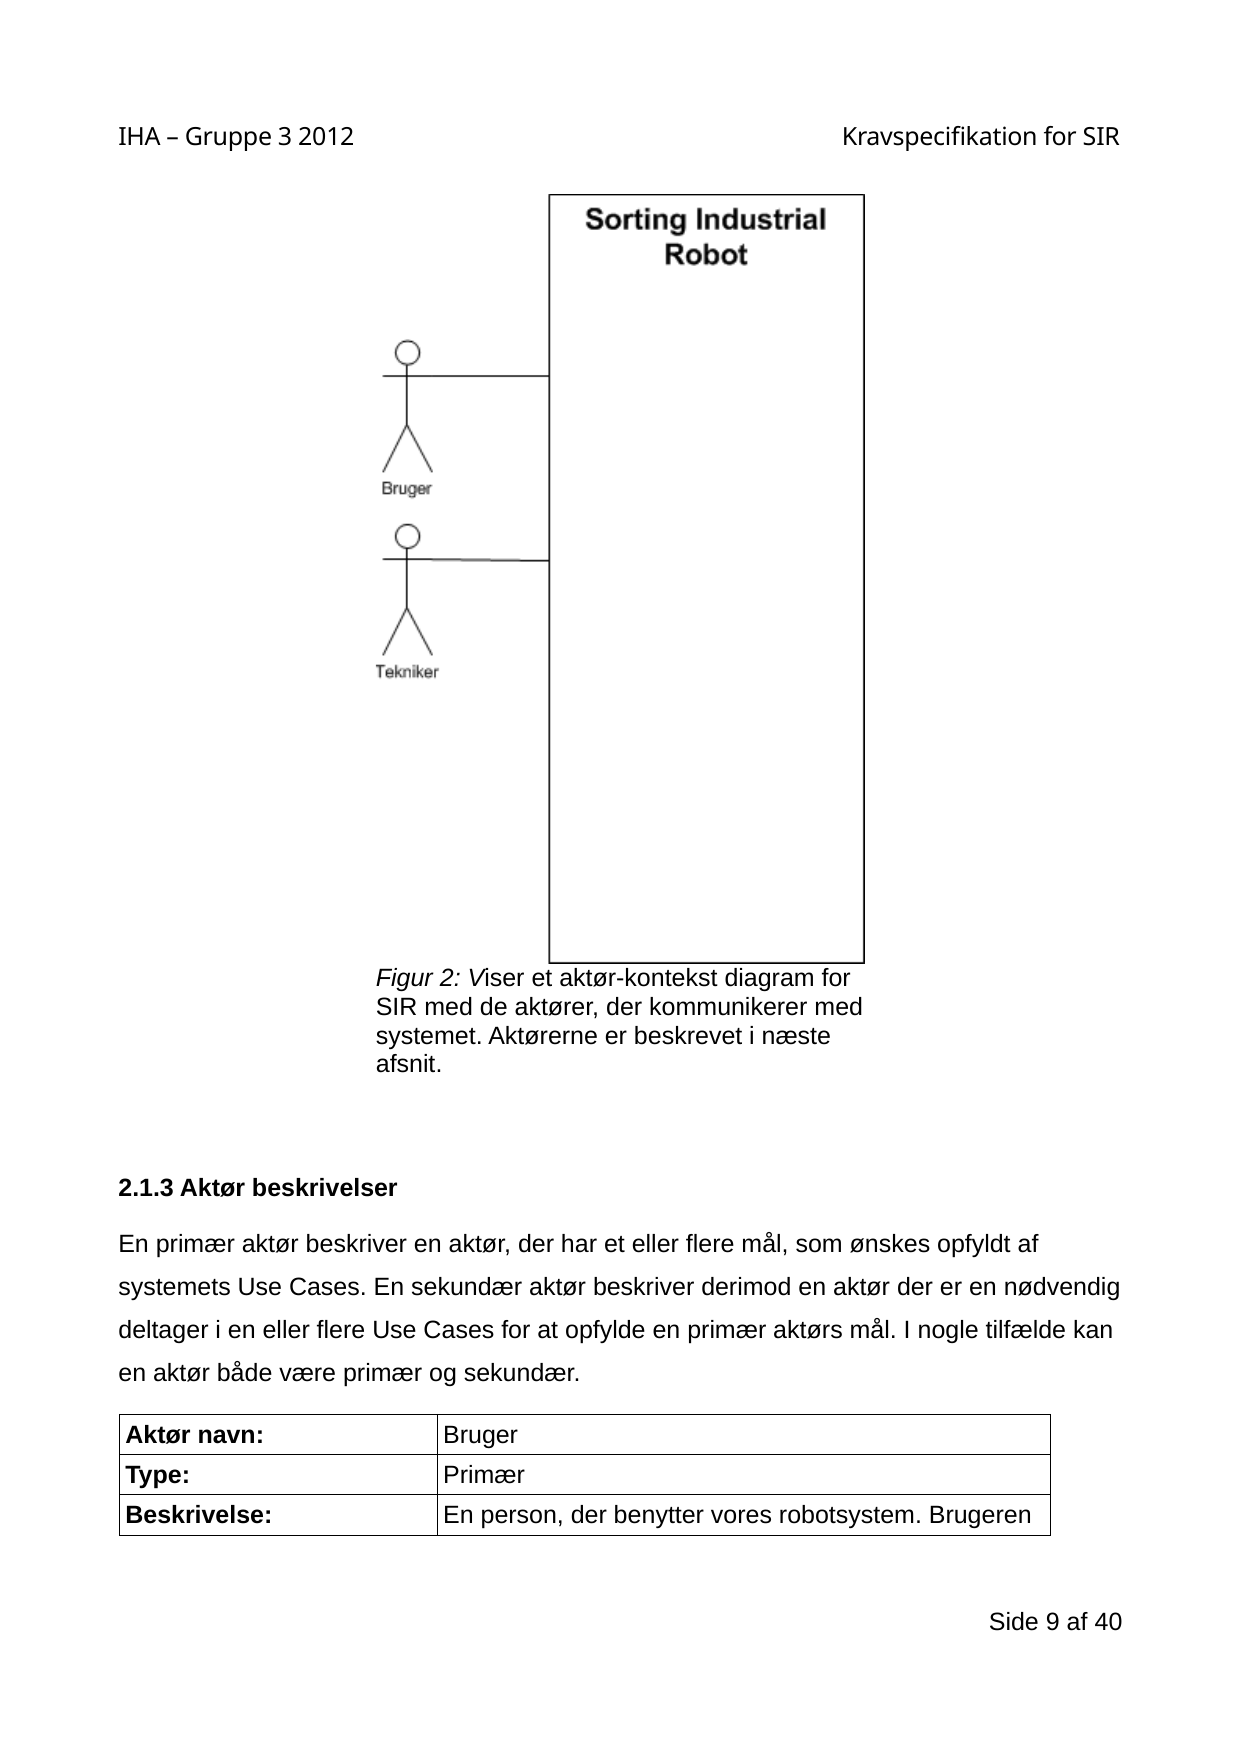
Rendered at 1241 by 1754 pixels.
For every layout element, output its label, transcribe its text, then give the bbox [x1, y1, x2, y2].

subtitle 2.1.3 Aktør beskrivelser [118, 1173, 1122, 1202]
text Figur 2: Viser et aktør-kontekst diagram for SIR med de aktører, der kommunikerer med systemet. Aktørerne er beskrevet i næste afsnit. [376, 964, 865, 1078]
table_cell Beskrivelse: [120, 1495, 437, 1535]
table_cell Type: [120, 1455, 437, 1494]
picture [375, 194, 865, 964]
table_header Bruger [438, 1415, 1050, 1454]
table_cell En person, der benytter vores robotsystem. Brugeren [438, 1495, 1050, 1535]
table_cell Primær [438, 1455, 1050, 1494]
text En primær aktør beskriver en aktør, der har et eller flere mål, som ønskes opfyldt af systemets Use Cases. En sekundær aktør beskriver derimod en aktør der er en nødvendig deltager i en eller flere Use Cases for at opfylde en primær aktørs mål. I nogle tilfælde kan en aktør både være primær og sekundær. [118, 1229, 1122, 1387]
table_header Aktør navn: [120, 1415, 437, 1454]
